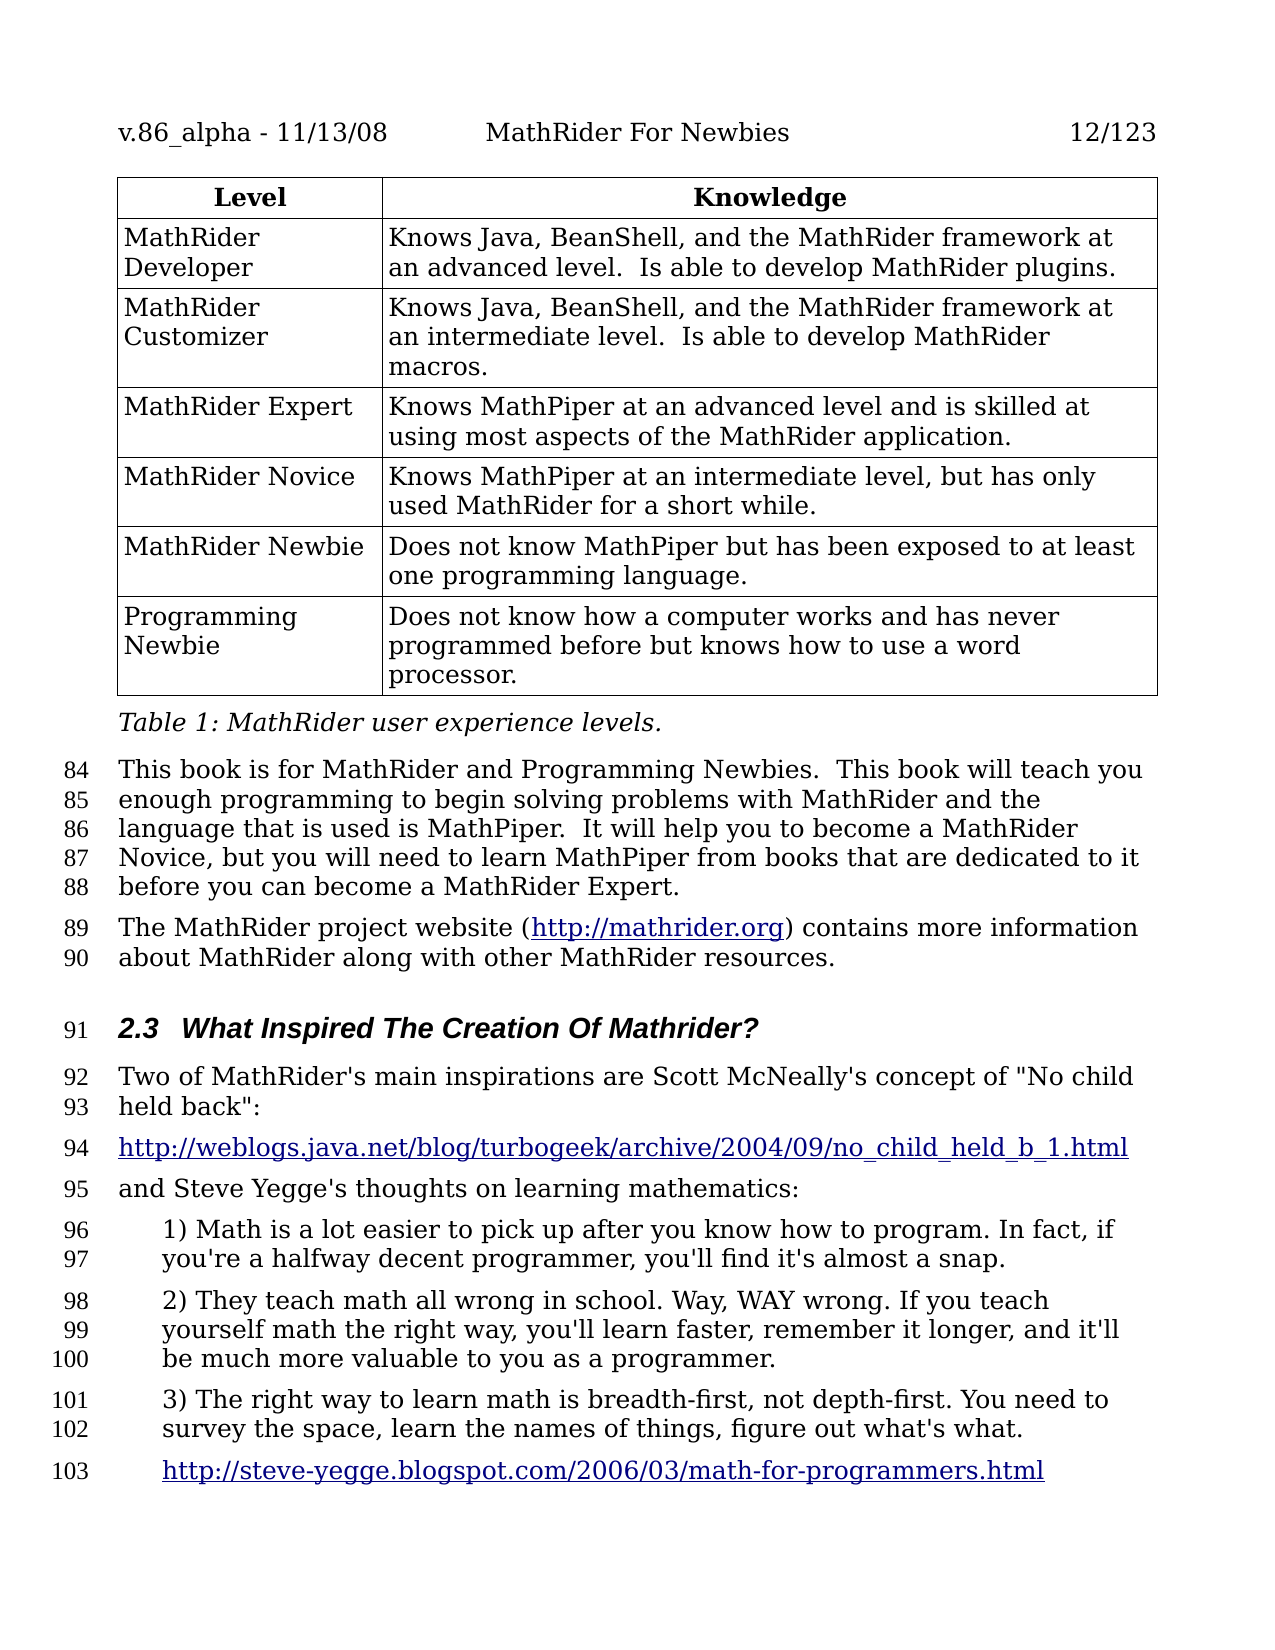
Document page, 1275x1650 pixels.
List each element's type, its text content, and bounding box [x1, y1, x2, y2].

text 1) Math is a lot easier to pick up after you know how to program. In fact, if you're a halfway decent programmer, you'll find it's almost a snap. [162, 1216, 1157, 1274]
table_cell Knows Java, BeanShell, and the MathRider framework at an advanced level. Is able to develop MathRider plugins. [383, 219, 1157, 288]
table_cell MathRider Newbie [118, 527, 382, 596]
table_cell Does not know MathPiper but has been exposed to at least one programming language. [383, 527, 1157, 596]
text Two of MathRider's main inspirations are Scott McNeally's concept of "No child held back": [118, 1063, 1157, 1121]
table_cell Does not know how a computer works and has never programmed before but knows how to use a word processor. [383, 597, 1157, 695]
text The MathRider project website (http://mathrider.org) contains more information about MathRider along with other MathRider resources. [118, 914, 1157, 972]
table_cell Programming Newbie [118, 597, 382, 695]
text and Steve Yegge's thoughts on learning mathematics: [118, 1174, 1157, 1203]
table_cell Knows MathPiper at an intermediate level, but has only used MathRider for a short while. [383, 458, 1157, 526]
table_cell MathRider Expert [118, 388, 382, 457]
table_header Knowledge [383, 178, 1157, 218]
text 2) They teach math all wrong in school. Way, WAY wrong. If you teach yourself math the right way, you'll learn faster, remember it longer, and it'll be much more valuable to you as a programmer. [162, 1286, 1157, 1373]
table_header Level [118, 178, 382, 218]
text Table 1: MathRider user experience levels. [118, 708, 1157, 737]
subtitle What Inspired The Creation Of Mathrider? [118, 1011, 1157, 1044]
text This book is for MathRider and Programming Newbies. This book will teach you enough programming to begin solving problems with MathRider and the language that is used is MathPiper. It will help you to become a MathRider Novice, but you will need to learn MathPiper from books that are dedicated to it before you can become a MathRider Expert. [118, 756, 1157, 902]
table_cell Knows Java, BeanShell, and the MathRider framework at an intermediate level. Is able to develop MathRider macros. [383, 289, 1157, 387]
text http://steve-yegge.blogspot.com/2006/03/math-for-programmers.html [162, 1456, 1157, 1485]
text 3) The right way to learn math is breadth-first, not depth-first. You need to survey the space, learn the names of things, figure out what's what. [162, 1386, 1157, 1444]
table_cell Knows MathPiper at an advanced level and is skilled at using most aspects of the MathRider application. [383, 388, 1157, 457]
text http://weblogs.java.net/blog/turbogeek/archive/2004/09/no_child_held_b_1.html [118, 1133, 1157, 1162]
table_cell MathRider Developer [118, 219, 382, 288]
table_cell MathRider Customizer [118, 289, 382, 387]
table_cell MathRider Novice [118, 458, 382, 526]
